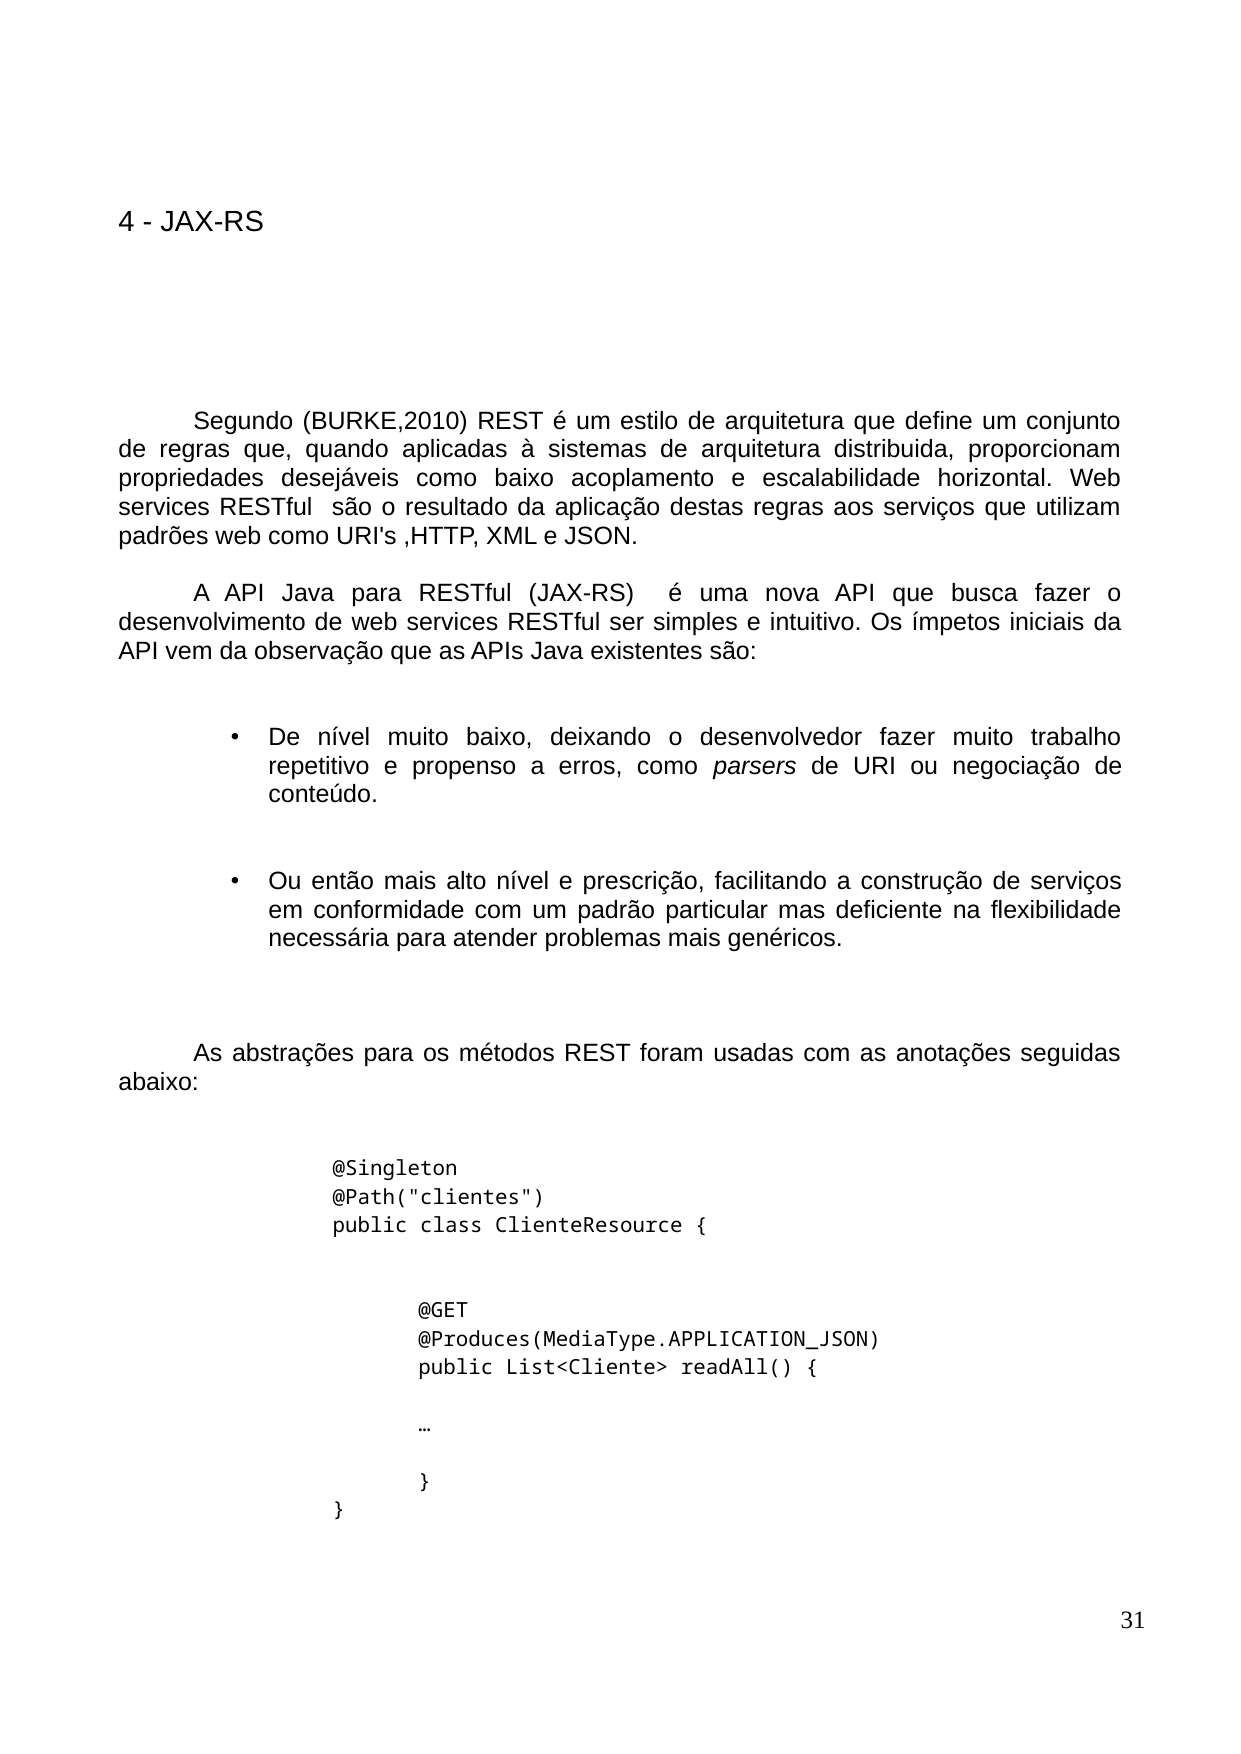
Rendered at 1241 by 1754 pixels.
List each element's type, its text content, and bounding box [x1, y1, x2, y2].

list De nível muito baixo, deixando o desenvolvedor fazer muito trabalho repetitivo e propenso a erros, como parsers de URI ou negociação de conteúdo. [231, 722, 1123, 866]
text Segundo (BURKE,2010) REST é um estilo de arquitetura que define um conjunto de regras que, quando aplicadas à sistemas de arquitetura distribuida, proporcionam propriedades desejáveis como baixo acoplamento e escalabilidade horizontal. Web services RESTful são o resultado da aplicação destas regras aos serviços que utilizam padrões web como URI's ,HTTP, XML e JSON. [118, 406, 1123, 549]
text } [332, 1494, 1123, 1523]
text } [332, 1466, 1123, 1494]
text public List<Cliente> readAll() { [332, 1352, 1123, 1381]
text @GET [332, 1296, 1123, 1324]
text @Singleton [332, 1153, 1123, 1182]
list Ou então mais alto nível e prescrição, facilitando a construção de serviços em conformidade com um padrão particular mas deficiente na flexibilidade necessária para atender problemas mais genéricos. [231, 866, 1123, 952]
text public class ClienteResource { [332, 1210, 1123, 1239]
text As abstrações para os métodos REST foram usadas com as anotações seguidas abaixo: [118, 1038, 1123, 1096]
text 4 - JAX-RS [118, 204, 1123, 238]
text A API Java para RESTful (JAX-RS) é uma nova API que busca fazer o desenvolvimento de web services RESTful ser simples e intuitivo. Os ímpetos iniciais da API vem da observação que as APIs Java existentes são: [118, 578, 1123, 664]
text … [332, 1409, 1123, 1438]
text @Produces(MediaType.APPLICATION_JSON) [332, 1324, 1123, 1352]
text @Path("clientes") [332, 1182, 1123, 1210]
